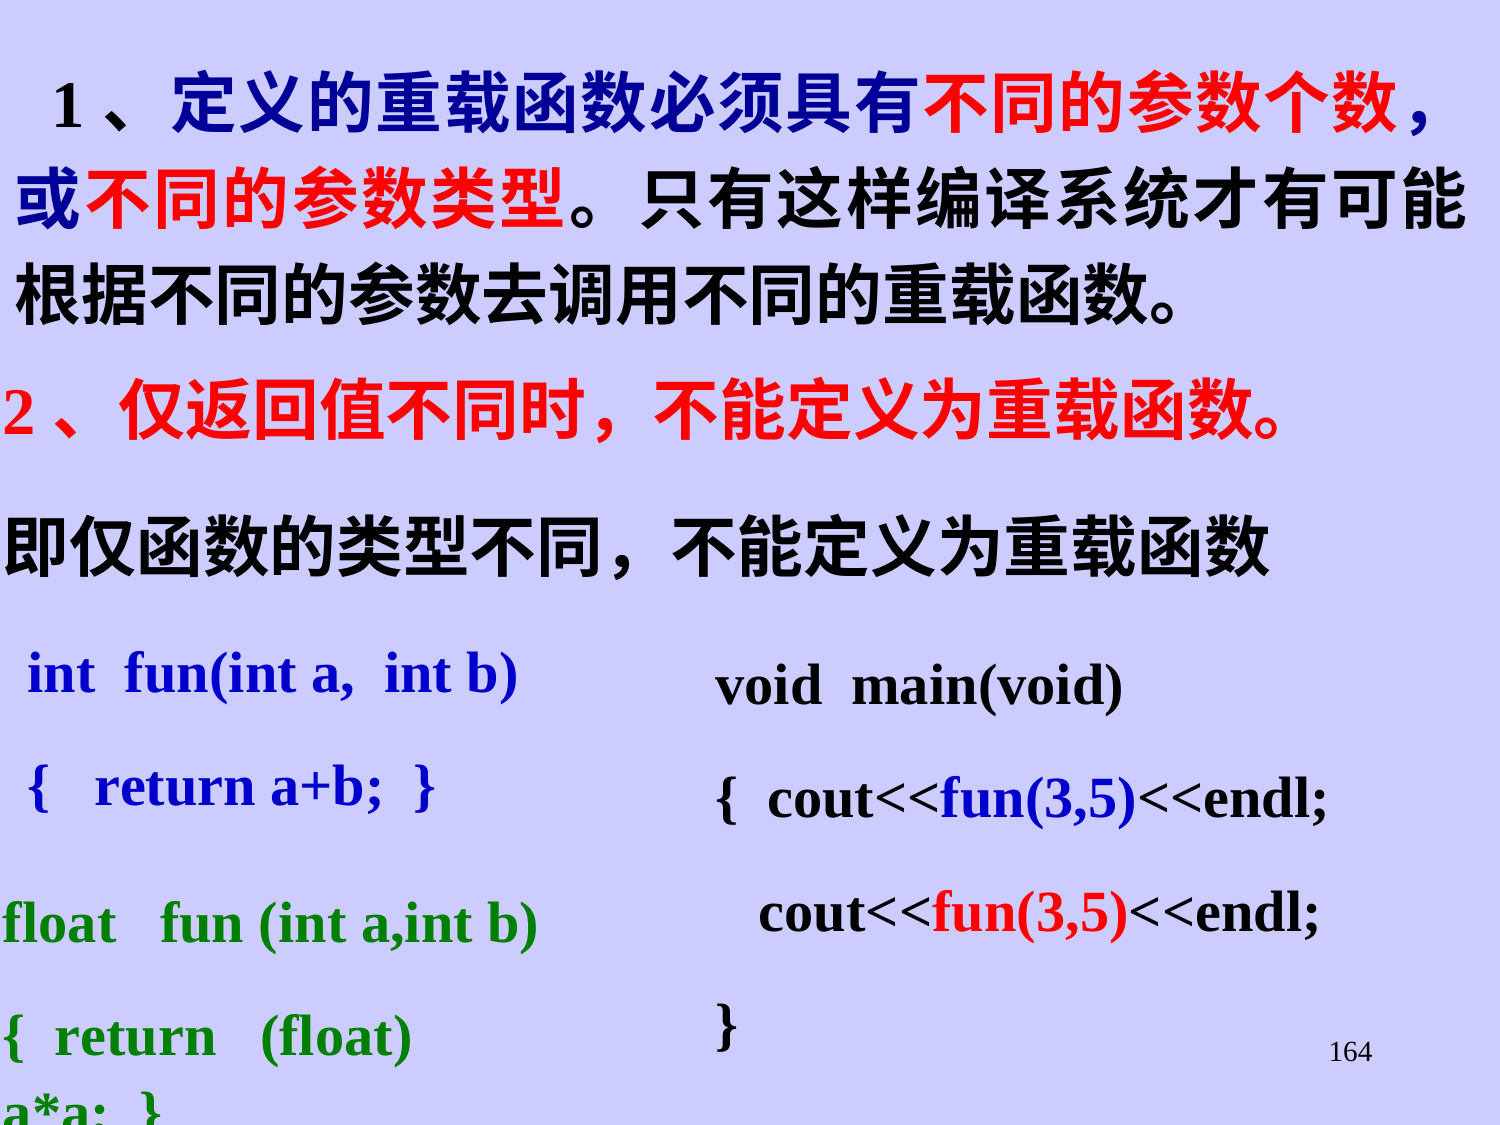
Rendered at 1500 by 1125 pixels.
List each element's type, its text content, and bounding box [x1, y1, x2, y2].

text_box [1074, 1025, 1388, 1101]
text_box float fun (int a,int b) { return (float) a*a; } [0, 874, 588, 1125]
text_box void main(void) { cout<<fun(3,5)<<endl; cout<<fun(3,5)<<endl; } [712, 637, 1351, 1059]
text_box 1、定义的重载函数必须具有不同的参数个数，或不同的参数类型。只有这样编译系统才有可能根据不同的参数去调用不同的重载函数。 [0, 37, 1483, 341]
text_box 2、仅返回值不同时，不能定义为重载函数。 即仅函数的类型不同，不能定义为重载函数 [0, 349, 1375, 588]
text_box int fun(int a, int b) { return a+b; } [24, 624, 613, 819]
